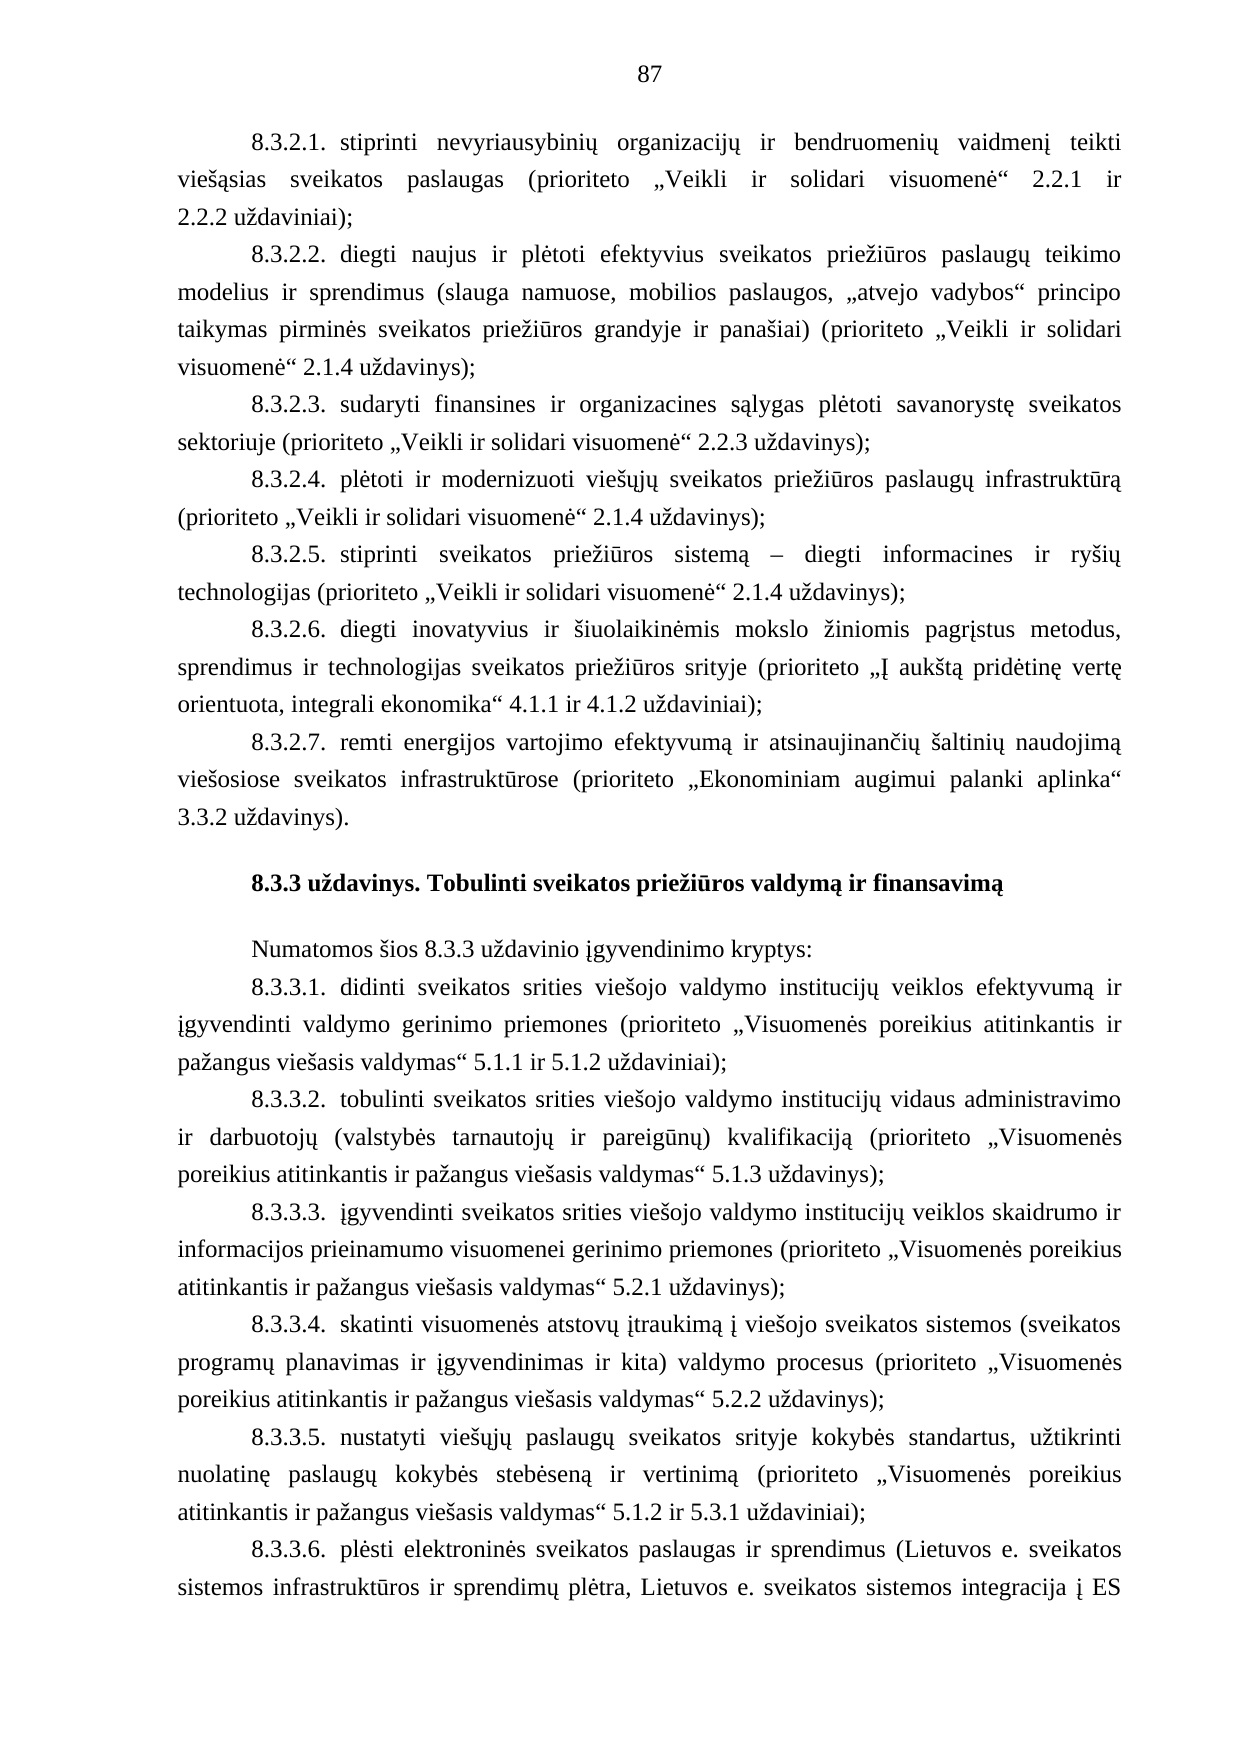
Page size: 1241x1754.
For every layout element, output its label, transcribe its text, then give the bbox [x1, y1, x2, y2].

text 8.3.2.4. plėtoti ir modernizuoti viešųjų sveikatos priežiūros paslaugų infrastruktūrą (prioriteto „Veikli ir solidari visuomenė“ 2.1.4 uždavinys); [177, 456, 1122, 531]
text 8.3.3.1. didinti sveikatos srities viešojo valdymo institucijų veiklos efektyvumą ir įgyvendinti valdymo gerinimo priemones (prioriteto „Visuomenės poreikius atitinkantis ir pažangus viešasis valdymas“ 5.1.1 ir 5.1.2 uždaviniai); [177, 963, 1122, 1076]
text 8.3.2.2. diegti naujus ir plėtoti efektyvius sveikatos priežiūros paslaugų teikimo modelius ir sprendimus (slauga namuose, mobilios paslaugos, „atvejo vadybos“ principo taikymas pirminės sveikatos priežiūros grandyje ir panašiai) (prioriteto „Veikli ir solidari visuomenė“ 2.1.4 uždavinys); [177, 231, 1122, 381]
text 8.3.3.3. įgyvendinti sveikatos srities viešojo valdymo institucijų veiklos skaidrumo ir informacijos prieinamumo visuomenei gerinimo priemones (prioriteto „Visuomenės poreikius atitinkantis ir pažangus viešasis valdymas“ 5.2.1 uždavinys); [177, 1188, 1122, 1301]
text 8.3.2.6. diegti inovatyvius ir šiuolaikinėmis mokslo žiniomis pagrįstus metodus, sprendimus ir technologijas sveikatos priežiūros srityje (prioriteto „Į aukštą pridėtinę vertę orientuota, integrali ekonomika“ 4.1.1 ir 4.1.2 uždaviniai); [177, 606, 1122, 718]
text 8.3.3.5. nustatyti viešųjų paslaugų sveikatos srityje kokybės standartus, užtikrinti nuolatinę paslaugų kokybės stebėseną ir vertinimą (prioriteto „Visuomenės poreikius atitinkantis ir pažangus viešasis valdymas“ 5.1.2 ir 5.3.1 uždaviniai); [177, 1413, 1122, 1526]
text 8.3.2.7. remti energijos vartojimo efektyvumą ir atsinaujinančių šaltinių naudojimą viešosiose sveikatos infrastruktūrose (prioriteto „Ekonominiam augimui palanki aplinka“ 3.3.2 uždavinys). [177, 718, 1122, 831]
text Numatomos šios 8.3.3 uždavinio įgyvendinimo kryptys: [177, 926, 1122, 963]
text 8.3.2.3. sudaryti finansines ir organizacines sąlygas plėtoti savanorystę sveikatos sektoriuje (prioriteto „Veikli ir solidari visuomenė“ 2.2.3 uždavinys); [177, 381, 1122, 456]
text 8.3.2.1. stiprinti nevyriausybinių organizacijų ir bendruomenių vaidmenį teikti viešąsias sveikatos paslaugas (prioriteto „Veikli ir solidari visuomenė“ 2.2.1 ir 2.2.2 uždaviniai); [177, 118, 1122, 231]
text 8.3.3.4. skatinti visuomenės atstovų įtraukimą į viešojo sveikatos sistemos (sveikatos programų planavimas ir įgyvendinimas ir kita) valdymo procesus (prioriteto „Visuomenės poreikius atitinkantis ir pažangus viešasis valdymas“ 5.2.2 uždavinys); [177, 1301, 1122, 1413]
text 8.3.3 uždavinys. Tobulinti sveikatos priežiūros valdymą ir finansavimą [177, 859, 1122, 897]
text 8.3.2.5. stiprinti sveikatos priežiūros sistemą – diegti informacines ir ryšių technologijas (prioriteto „Veikli ir solidari visuomenė“ 2.1.4 uždavinys); [177, 531, 1122, 606]
text 8.3.3.2. tobulinti sveikatos srities viešojo valdymo institucijų vidaus administravimo ir darbuotojų (valstybės tarnautojų ir pareigūnų) kvalifikaciją (prioriteto „Visuomenės poreikius atitinkantis ir pažangus viešasis valdymas“ 5.1.3 uždavinys); [177, 1076, 1122, 1188]
text 8.3.3.6. plėsti elektroninės sveikatos paslaugas ir sprendimus (Lietuvos e. sveikatos sistemos infrastruktūros ir sprendimų plėtra, Lietuvos e. sveikatos sistemos integracija į ES [177, 1526, 1122, 1601]
